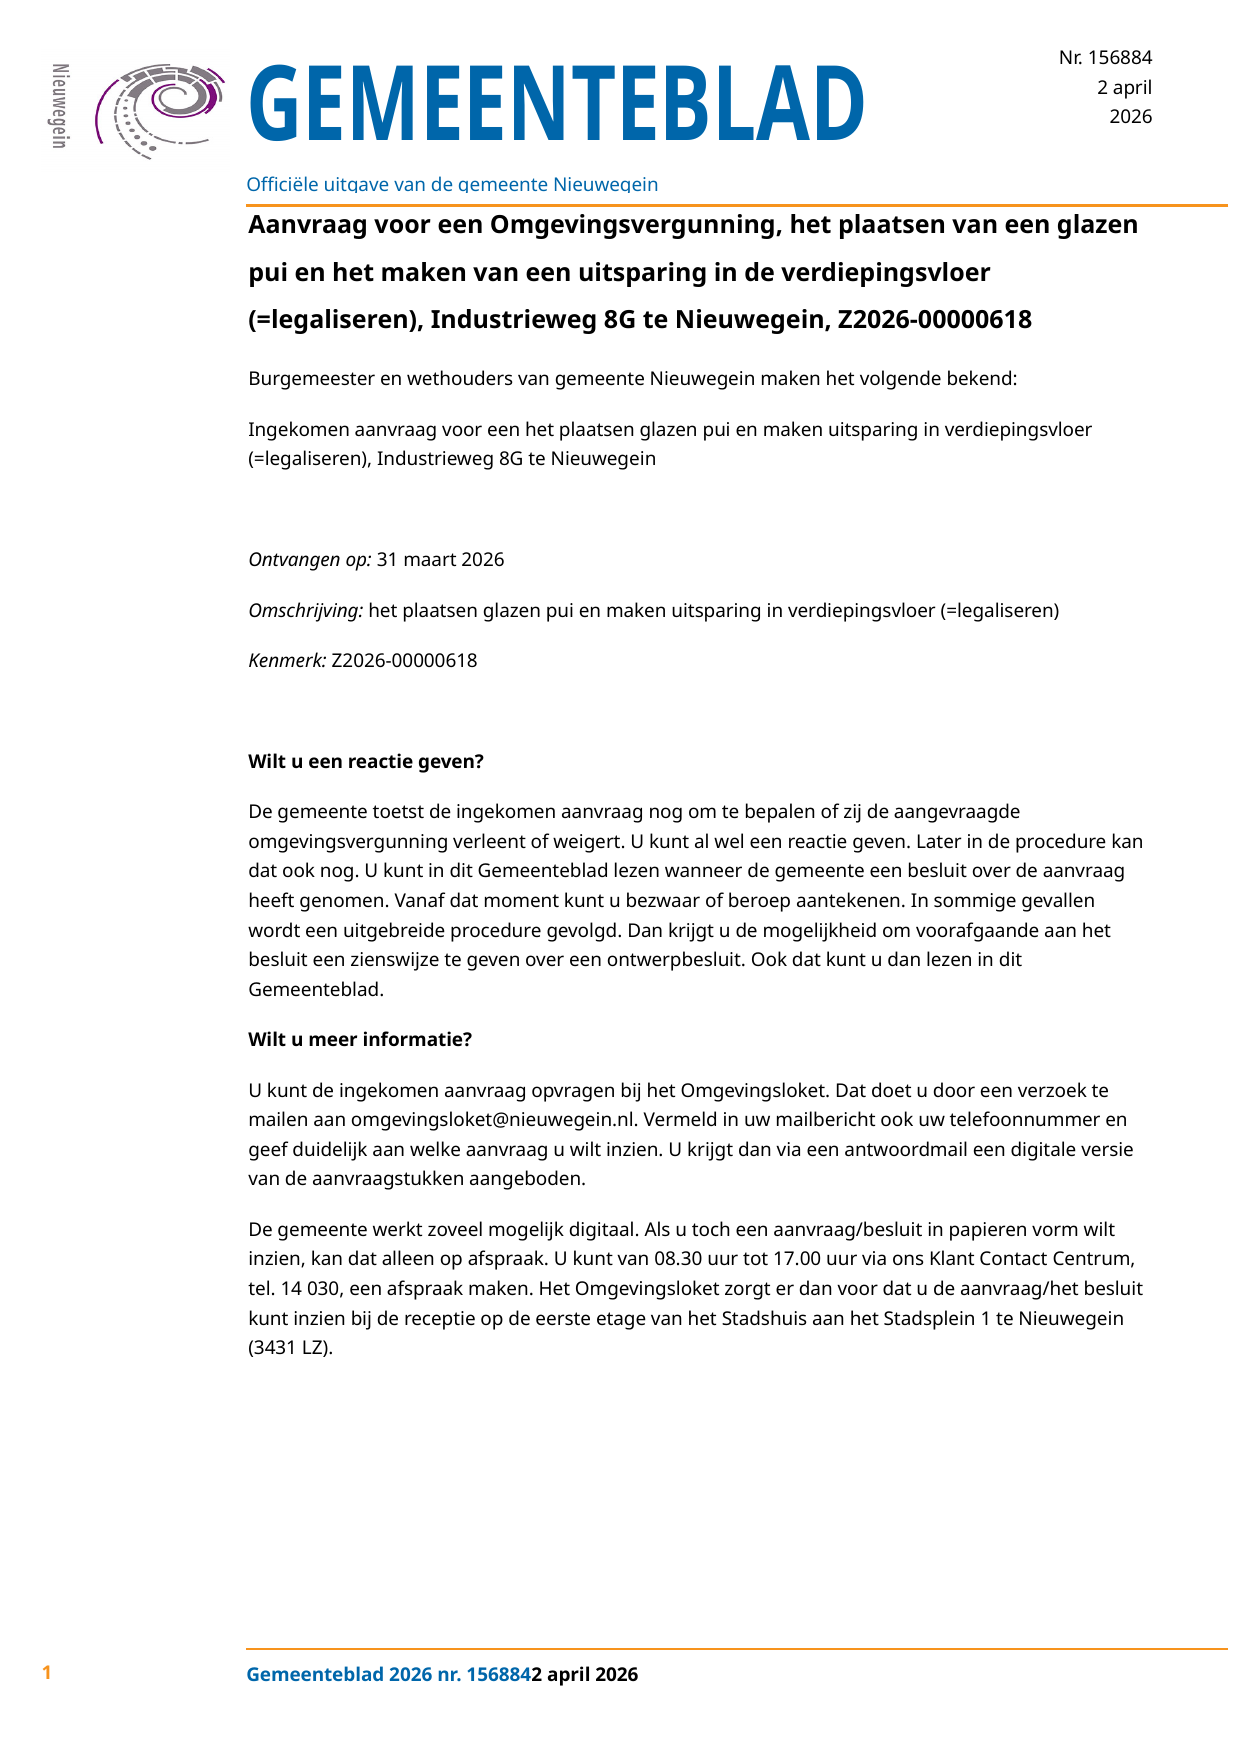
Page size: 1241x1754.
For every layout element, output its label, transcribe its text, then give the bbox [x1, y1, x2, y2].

text Omschrijving: het plaatsen glazen pui en maken uitsparing in verdiepingsvloer (=legaliseren) [248, 597, 1152, 622]
text Burgemeester en wethouders van gemeente Nieuwegein maken het volgende bekend: [248, 366, 1152, 391]
text U kunt de ingekomen aanvraag opvragen bij het Omgevingsloket. Dat doet u door een verzoek te mailen aan omgevingsloket@nieuwegein.nl. Vermeld in uw mailbericht ook uw telefoonnummer en geef duidelijk aan welke aanvraag u wilt inzien. U krijgt dan via een antwoordmail een digitale versie van de aanvraagstukken aangeboden. [248, 1077, 1152, 1191]
text Wilt u een reactie geven? [248, 748, 1152, 774]
text Ontvangen op: 31 maart 2026 [248, 546, 1152, 572]
text Ingekomen aanvraag voor een het plaatsen glazen pui en maken uitsparing in verdiepingsvloer (=legaliseren), Industrieweg 8G te Nieuwegein [248, 416, 1152, 471]
text De gemeente werkt zoveel mogelijk digitaal. Als u toch een aanvraag/besluit in papieren vorm wilt inzien, kan dat alleen op afspraak. U kunt van 08.30 uur tot 17.00 uur via ons Klant Contact Centrum, tel. 14 030, een afspraak maken. Het Omgevingsloket zorgt er dan voor dat u de aanvraag/het besluit kunt inzien bij de receptie op de eerste etage van het Stadshuis aan het Stadsplein 1 te Nieuwegein (3431 LZ). [248, 1216, 1152, 1360]
text Kenmerk: Z2026-00000618 [248, 647, 1152, 673]
picture [41, 47, 231, 172]
text Wilt u meer informatie? [248, 1026, 1152, 1052]
text Aanvraag voor een Omgevingsvergunning, het plaatsen van een glazen pui en het maken van een uitsparing in de verdiepingsvloer (=legaliseren), Industrieweg 8G te Nieuwegein, Z2026-00000618 [248, 207, 1152, 336]
text De gemeente toetst de ingekomen aanvraag nog om te bepalen of zij de aangevraagde omgevingsvergunning verleent of weigert. U kunt al wel een reactie geven. Later in de procedure kan dat ook nog. U kunt in dit Gemeenteblad lezen wanneer de gemeente een besluit over de aanvraag heeft genomen. Vanaf dat moment kunt u bezwaar of beroep aantekenen. In sommige gevallen wordt een uitgebreide procedure gevolgd. Dan krijgt u de mogelijkheid om voorafgaande aan het besluit een zienswijze te geven over een ontwerpbesluit. Ook dat kunt u dan lezen in dit Gemeenteblad. [248, 798, 1152, 1002]
